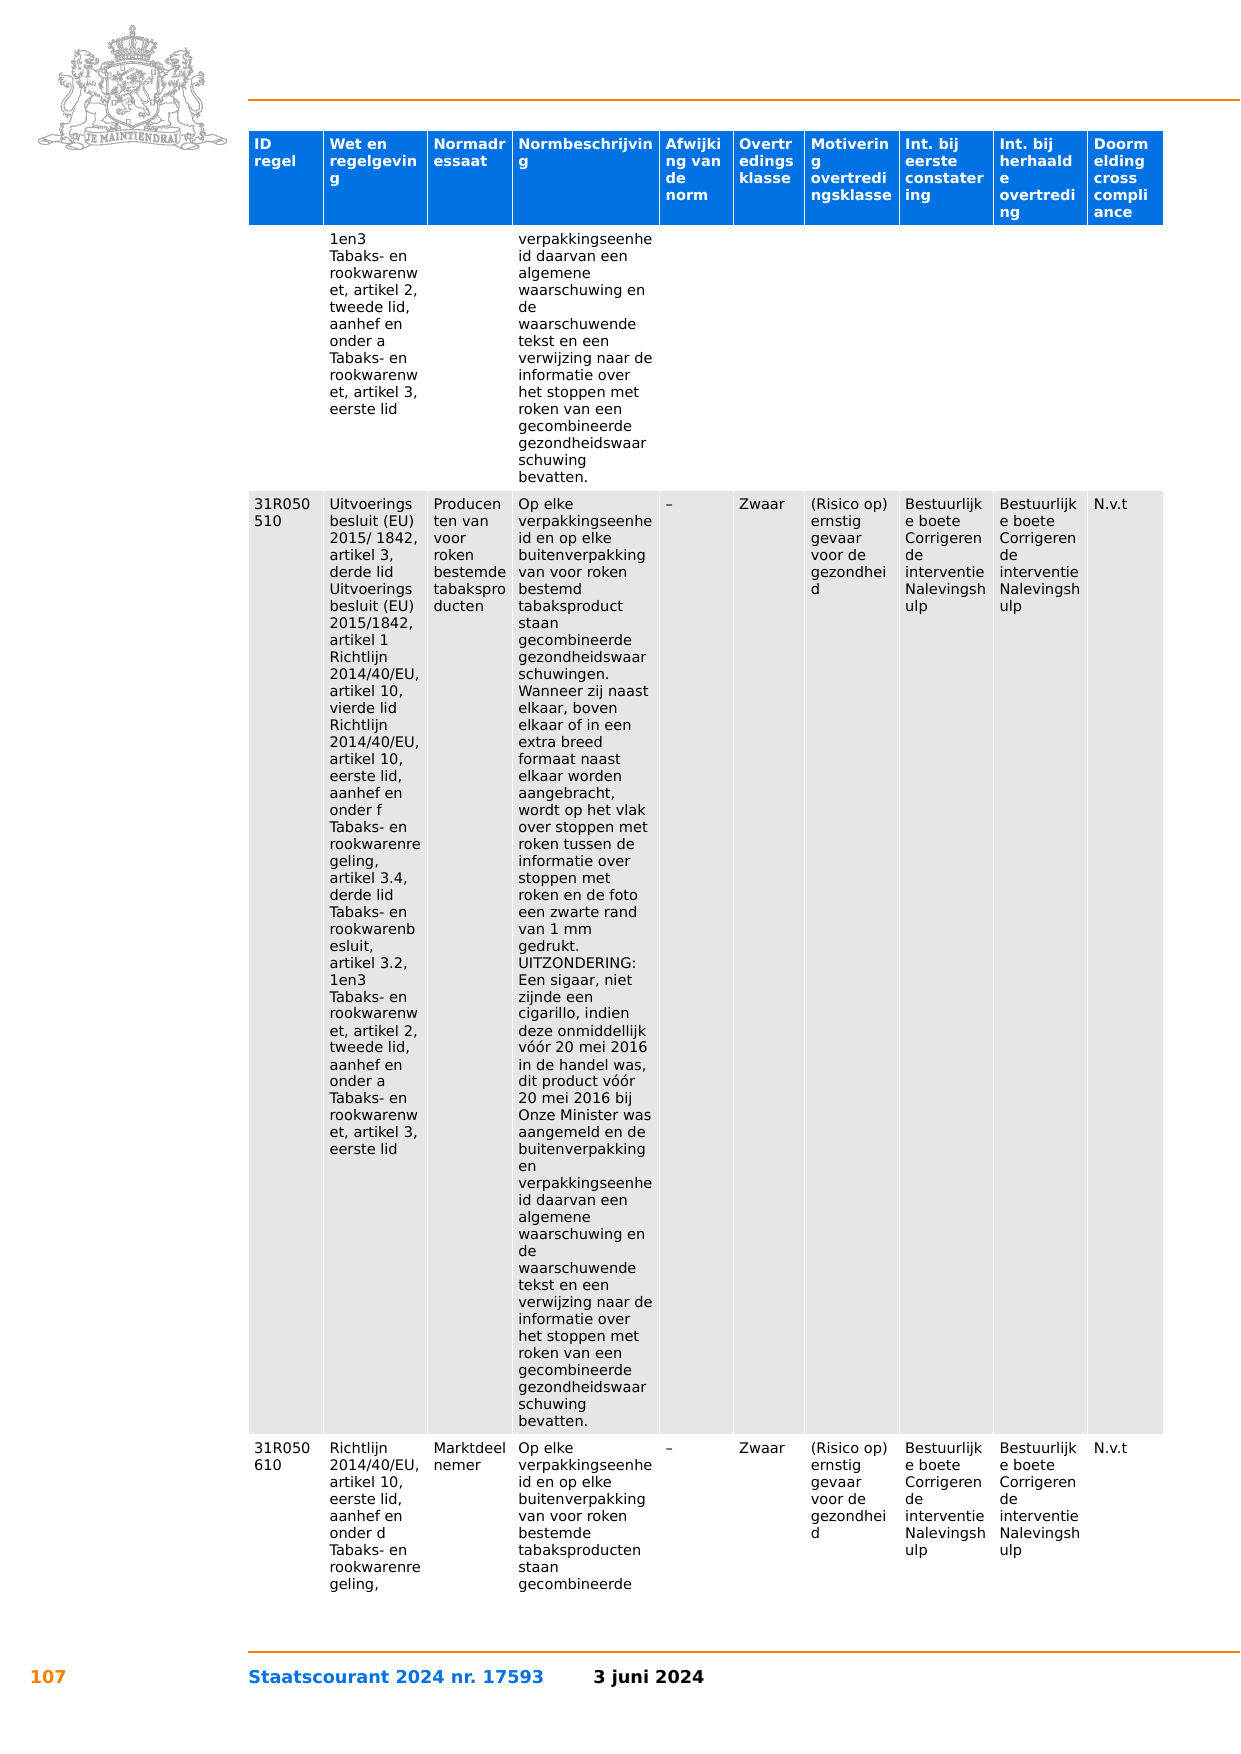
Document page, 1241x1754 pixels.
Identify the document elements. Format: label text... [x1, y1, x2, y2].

table_cell N.v.t [1088, 491, 1163, 1434]
table_cell [428, 226, 512, 490]
table_header Doormelding cross compliance [1088, 131, 1163, 225]
table_cell Op elke verpakkingseenheid en op elke buitenverpakking van voor roken bestemde tabaksproducten staan gecombineerde [513, 1436, 659, 1598]
table_cell [249, 226, 323, 490]
table_header Normadressaat [428, 131, 512, 225]
picture [38, 25, 227, 150]
table_header Overtredingsklasse [734, 131, 804, 225]
table_cell – [660, 1436, 733, 1598]
table_header Int. bij herhaalde overtreding [994, 131, 1087, 225]
table_cell [734, 226, 804, 490]
table_cell Bestuurlijke boete Corrigerende interventie Nalevingshulp [994, 1436, 1087, 1598]
table_cell Uitvoeringsbesluit (EU) 2015/ 1842, artikel 3, derde lid Uitvoeringsbesluit (EU) 2015/1842, artikel 1 Richtlijn 2014/40/EU, artikel 10, vierde lid Richtlijn 2014/40/EU, artikel 10, eerste lid, aanhef en onder f Tabaks- en rookwarenregeling, artikel 3.4, derde lid Tabaks- en rookwarenbesluit, artikel 3.2, 1en3 Tabaks- en rookwarenwet, artikel 2, tweede lid, aanhef en onder a Tabaks- en rookwarenwet, artikel 3, eerste lid [324, 491, 427, 1434]
table_header Normbeschrijving [513, 131, 659, 225]
table_cell (Risico op) ernstig gevaar voor de gezondheid [805, 491, 899, 1434]
table_cell Producenten van voor roken bestemde tabaksproducten [428, 491, 512, 1434]
table_header Afwijking van de norm [660, 131, 733, 225]
table_cell 1en3 Tabaks- en rookwarenwet, artikel 2, tweede lid, aanhef en onder a Tabaks- en rookwarenwet, artikel 3, eerste lid [324, 226, 427, 490]
table_cell Op elke verpakkingseenheid en op elke buitenverpakking van voor roken bestemd tabaksproduct staan gecombineerde gezondheidswaarschuwingen. Wanneer zij naast elkaar, boven elkaar of in een extra breed formaat naast elkaar worden aangebracht, wordt op het vlak over stoppen met roken tussen de informatie over stoppen met roken en de foto een zwarte rand van 1 mm gedrukt. UITZONDERING: Een sigaar, niet zijnde een cigarillo, indien deze onmiddellijk vóór 20 mei 2016 in de handel was, dit product vóór 20 mei 2016 bij Onze Minister was aangemeld en de buitenverpakking en verpakkingseenheid daarvan een algemene waarschuwing en de waarschuwende tekst en een verwijzing naar de informatie over het stoppen met roken van een gecombineerde gezondheidswaarschuwing bevatten. [513, 491, 659, 1434]
table_cell Richtlijn 2014/40/EU, artikel 10, eerste lid, aanhef en onder d Tabaks- en rookwarenregeling, [324, 1436, 427, 1598]
table_cell Bestuurlijke boete Corrigerende interventie Nalevingshulp [994, 491, 1087, 1434]
table_cell Bestuurlijke boete Corrigerende interventie Nalevingshulp [900, 1436, 993, 1598]
table_cell Bestuurlijke boete Corrigerende interventie Nalevingshulp [900, 491, 993, 1434]
table_cell [660, 226, 733, 490]
table_cell – [660, 491, 733, 1434]
table_cell [1088, 226, 1163, 490]
table_cell Marktdeelnemer [428, 1436, 512, 1598]
table_header Int. bij eerste constatering [900, 131, 993, 225]
table_cell [805, 226, 899, 490]
table_cell Zwaar [734, 491, 804, 1434]
table_cell [900, 226, 993, 490]
table_cell Zwaar [734, 1436, 804, 1598]
table_header Motivering overtredingsklasse [805, 131, 899, 225]
table_cell 31R050510 [249, 491, 323, 1434]
table_header Wet en regelgeving [324, 131, 427, 225]
table_cell (Risico op) ernstig gevaar voor de gezondheid [805, 1436, 899, 1598]
table_cell [994, 226, 1087, 490]
table_cell 31R050610 [249, 1436, 323, 1598]
table_cell N.v.t [1088, 1436, 1163, 1598]
table_cell verpakkingseenheid daarvan een algemene waarschuwing en de waarschuwende tekst en een verwijzing naar de informatie over het stoppen met roken van een gecombineerde gezondheidswaarschuwing bevatten. [513, 226, 659, 490]
table_header ID regel [249, 131, 323, 225]
